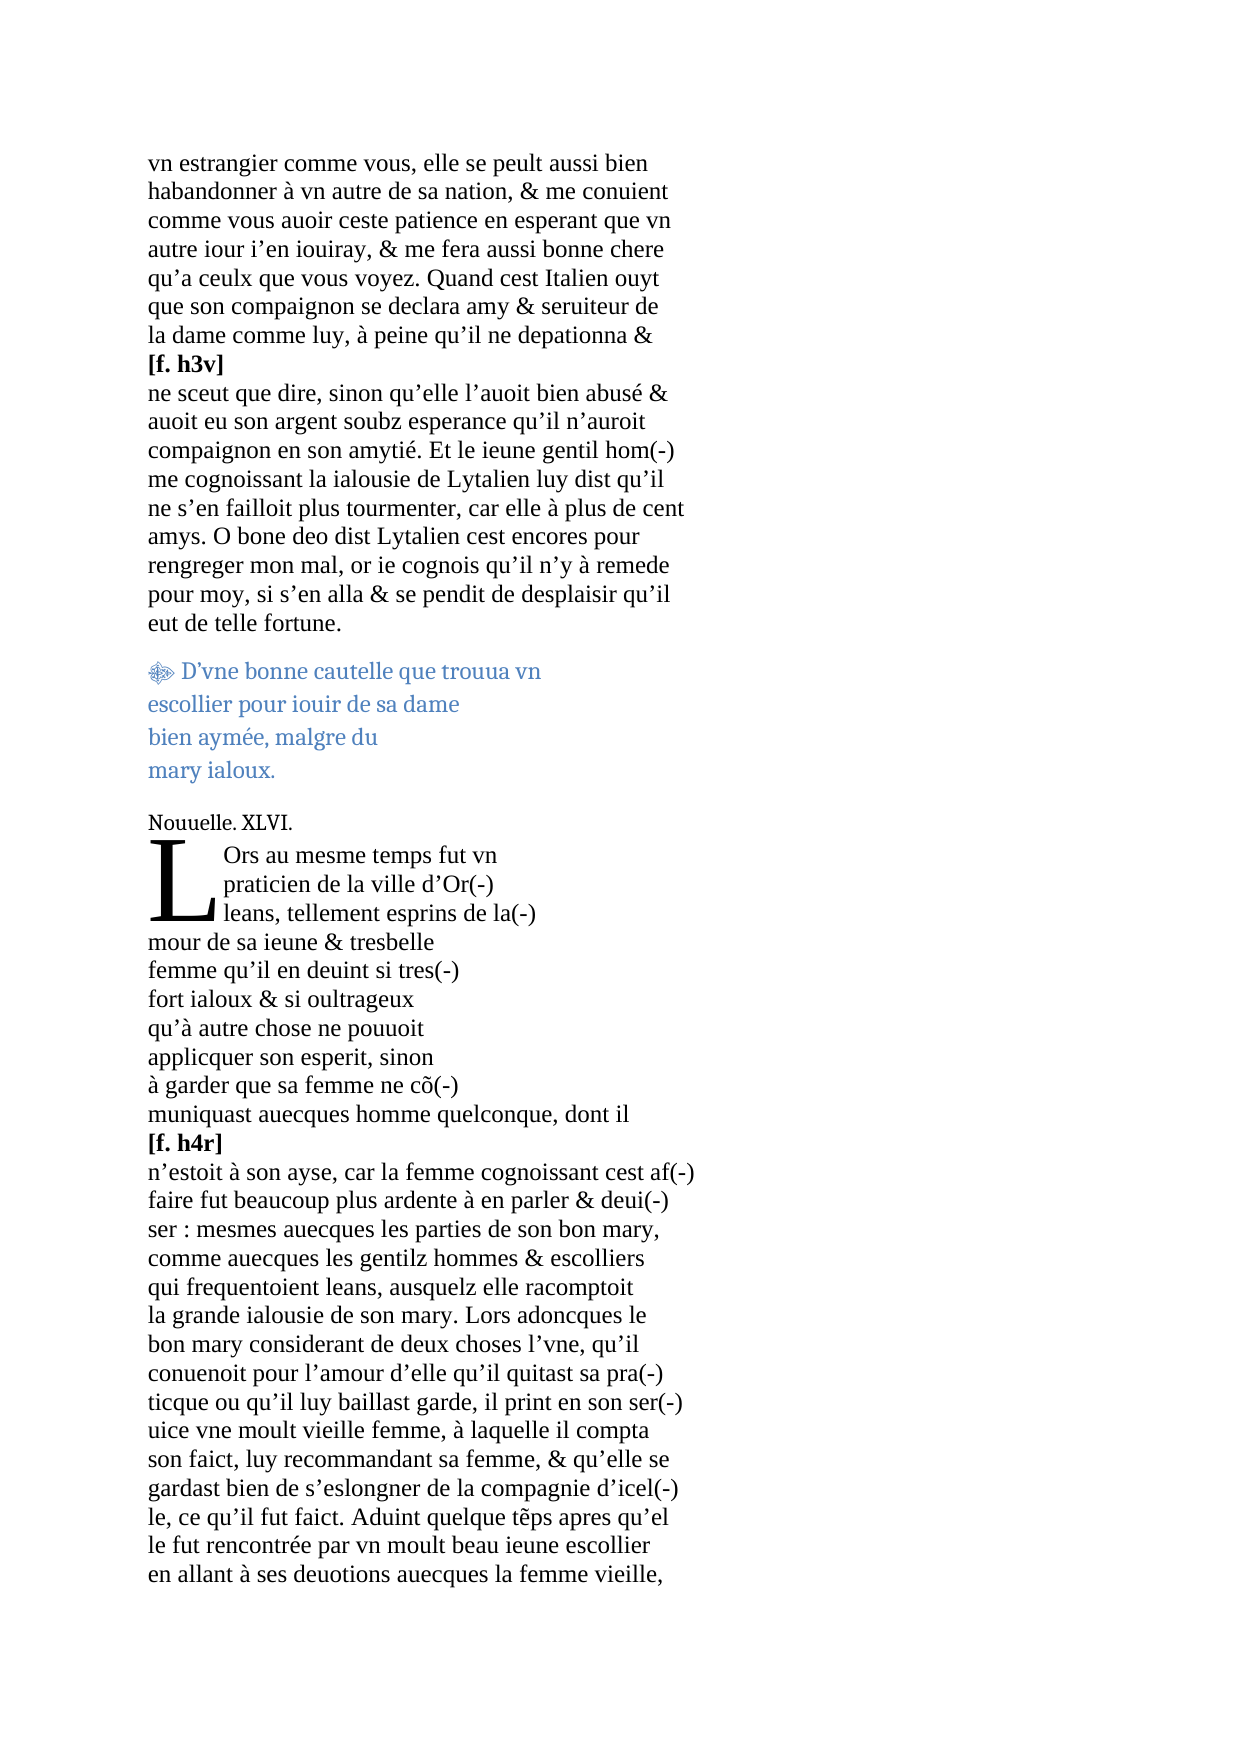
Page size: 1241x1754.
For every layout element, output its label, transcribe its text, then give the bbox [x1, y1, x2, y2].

text vn estrangier comme vous, elle se peult aussi bien habandonner à vn autre de sa nation, & me conuient comme vous auoir ceste patience en esperant que vn autre iour i’en iouiray, & me fera aussi bonne chere qu’a ceulx que vous voyez. Quand cest Italien ouyt que son compaignon se declara amy & seruiteur de la dame comme luy, à peine qu’il ne depationna & [f. h3v] ne sceut que dire, sinon qu’elle l’auoit bien abusé & auoit eu son argent soubz esperance qu’il n’auroit compaignon en son amytié. Et le ieune gentil hom(-) me cognoissant la ialousie de Lytalien luy dist qu’il ne s’en failloit plus tourmenter, car elle à plus de cent amys. O bone deo dist Lytalien cest encores pour rengreger mon mal, or ie cognois qu’il n’y à remede pour moy, si s’en alla & se pendit de desplaisir qu’il eut de telle fortune. [148, 148, 1093, 636]
subtitle ❧ D’vne bonne cautelle que trouua vn escollier pour iouir de sa dame bien aymée, malgre du mary ialoux. [148, 657, 1093, 785]
subtitle Nouuelle. XLVI. [148, 810, 1093, 836]
text LOrs au mesme temps fut vn praticien de la ville d’Or(-) leans, tellement esprins de la(-) mour de sa ieune & tresbelle femme qu’il en deuint si tres(-) fort ialoux & si oultrageux qu’à autre chose ne pouuoit applicquer son esperit, sinon à garder que sa femme ne cõ(-) muniquast auecques homme quelconque, dont il [f. h4r] n’estoit à son ayse, car la femme cognoissant cest af(-) faire fut beaucoup plus ardente à en parler & deui(-) ser : mesmes auecques les parties de son bon mary, comme auecques les gentilz hommes & escolliers qui frequentoient leans, ausquelz elle racomptoit la grande ialousie de son mary. Lors adoncques le bon mary considerant de deux choses l’vne, qu’il conuenoit pour l’amour d’elle qu’il quitast sa pra(-) ticque ou qu’il luy baillast garde, il print en son ser(-) uice vne moult vieille femme, à laquelle il compta son faict, luy recommandant sa femme, & qu’elle se gardast bien de s’eslongner de la compagnie d’icel(-) le, ce qu’il fut faict. Aduint quelque tẽps apres qu’el le fut rencontrée par vn moult beau ieune escollier en allant à ses deuotions auecques la femme vieille, [148, 840, 1093, 1588]
